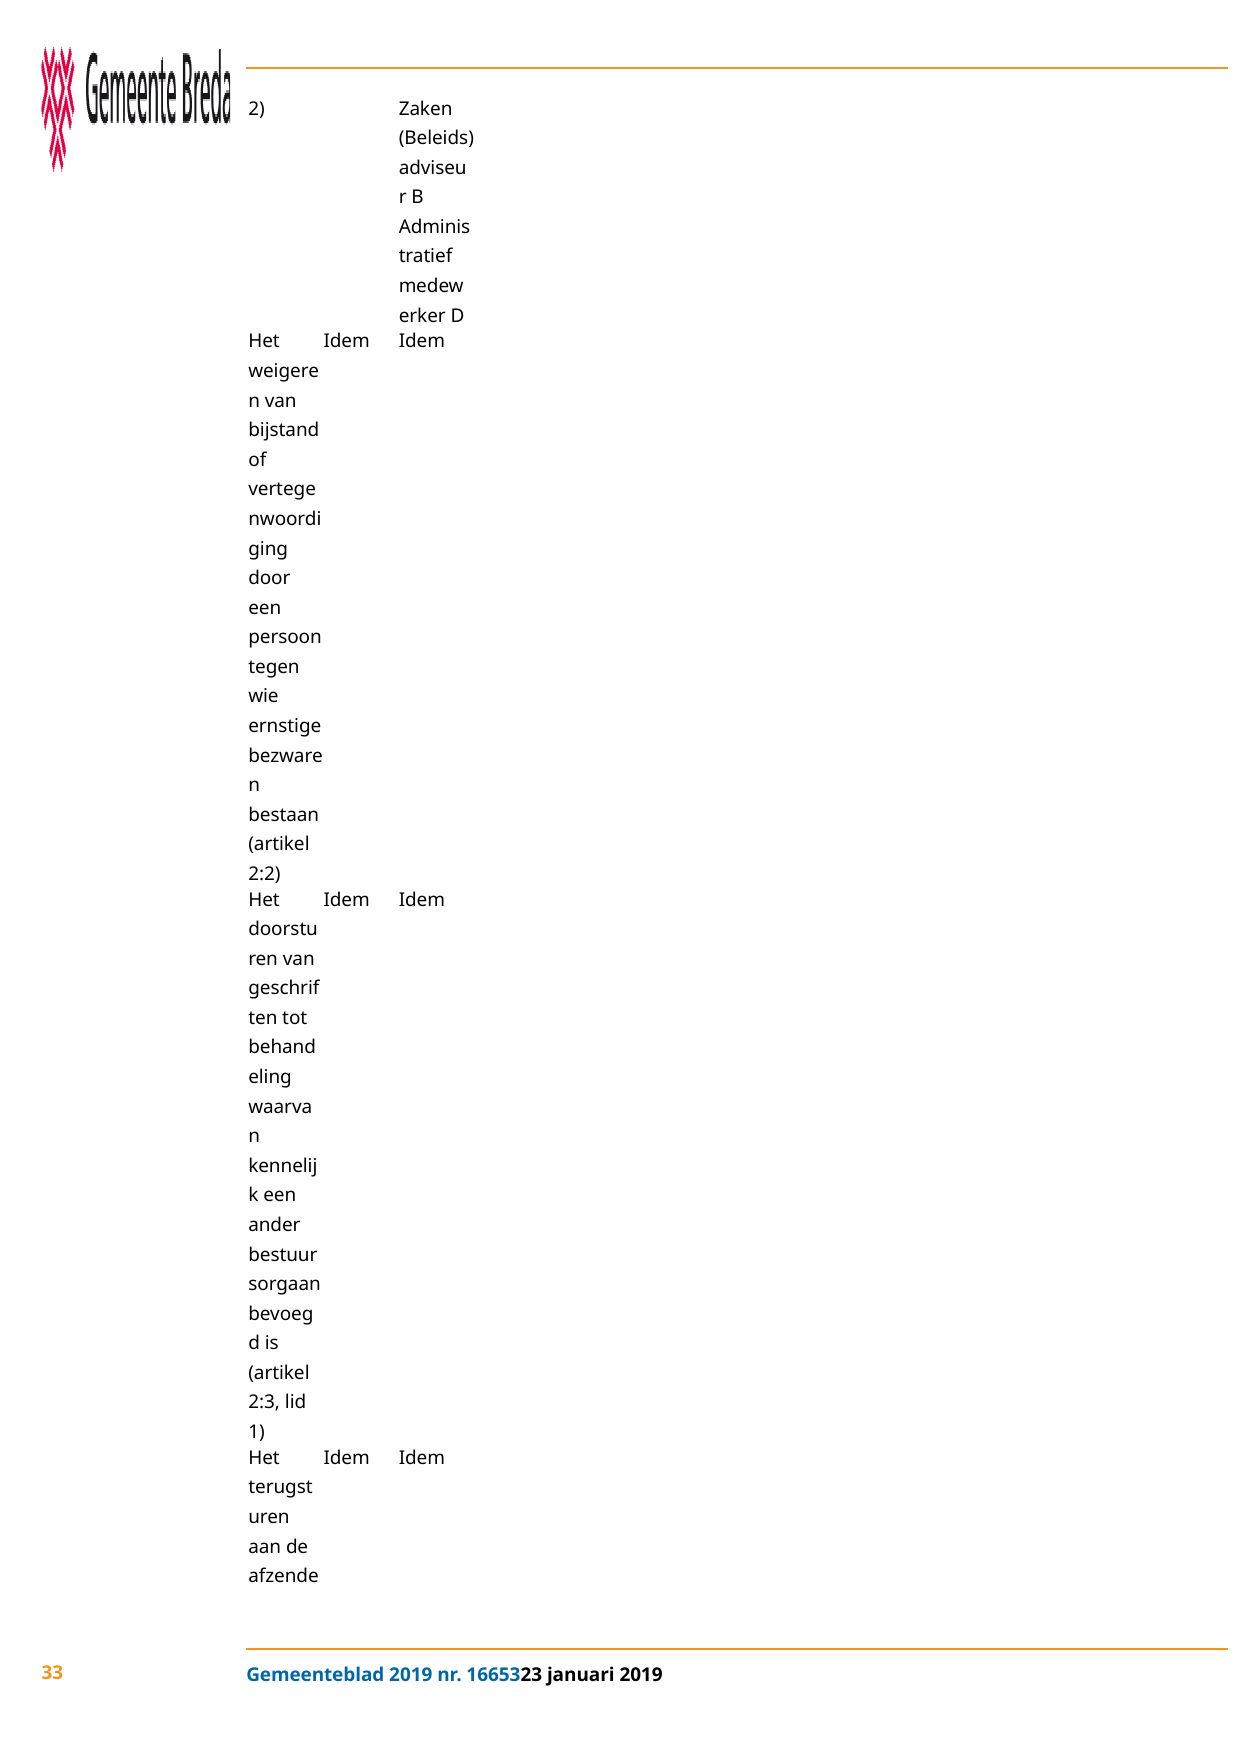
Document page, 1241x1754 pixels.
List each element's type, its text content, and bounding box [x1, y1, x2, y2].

table_cell Idem [399, 1444, 474, 1588]
table_cell Idem [323, 886, 398, 1444]
table_cell 2) [248, 95, 323, 328]
table_cell [323, 95, 398, 328]
table_cell Het terugsturen aan de afzende [248, 1444, 323, 1588]
table_cell Idem [399, 328, 474, 886]
table_cell Idem [399, 886, 474, 1444]
picture [41, 47, 231, 172]
table_cell [474, 886, 549, 1444]
table_cell Idem [323, 328, 398, 886]
table_cell [474, 1444, 549, 1588]
table_cell Zaken (Beleids) adviseur B Administratief medewerker D [399, 95, 474, 328]
table_cell [474, 328, 549, 886]
table_cell Het doorsturen van geschriften tot behandeling waarvan kennelijk een ander bestuursorgaan bevoegd is (artikel 2:3, lid 1) [248, 886, 323, 1444]
table_cell [474, 95, 549, 328]
table_cell Idem [323, 1444, 398, 1588]
table_cell Het weigeren van bijstand of vertegenwoordiging door een persoon tegen wie ernstige bezwaren bestaan (artikel 2:2) [248, 328, 323, 886]
